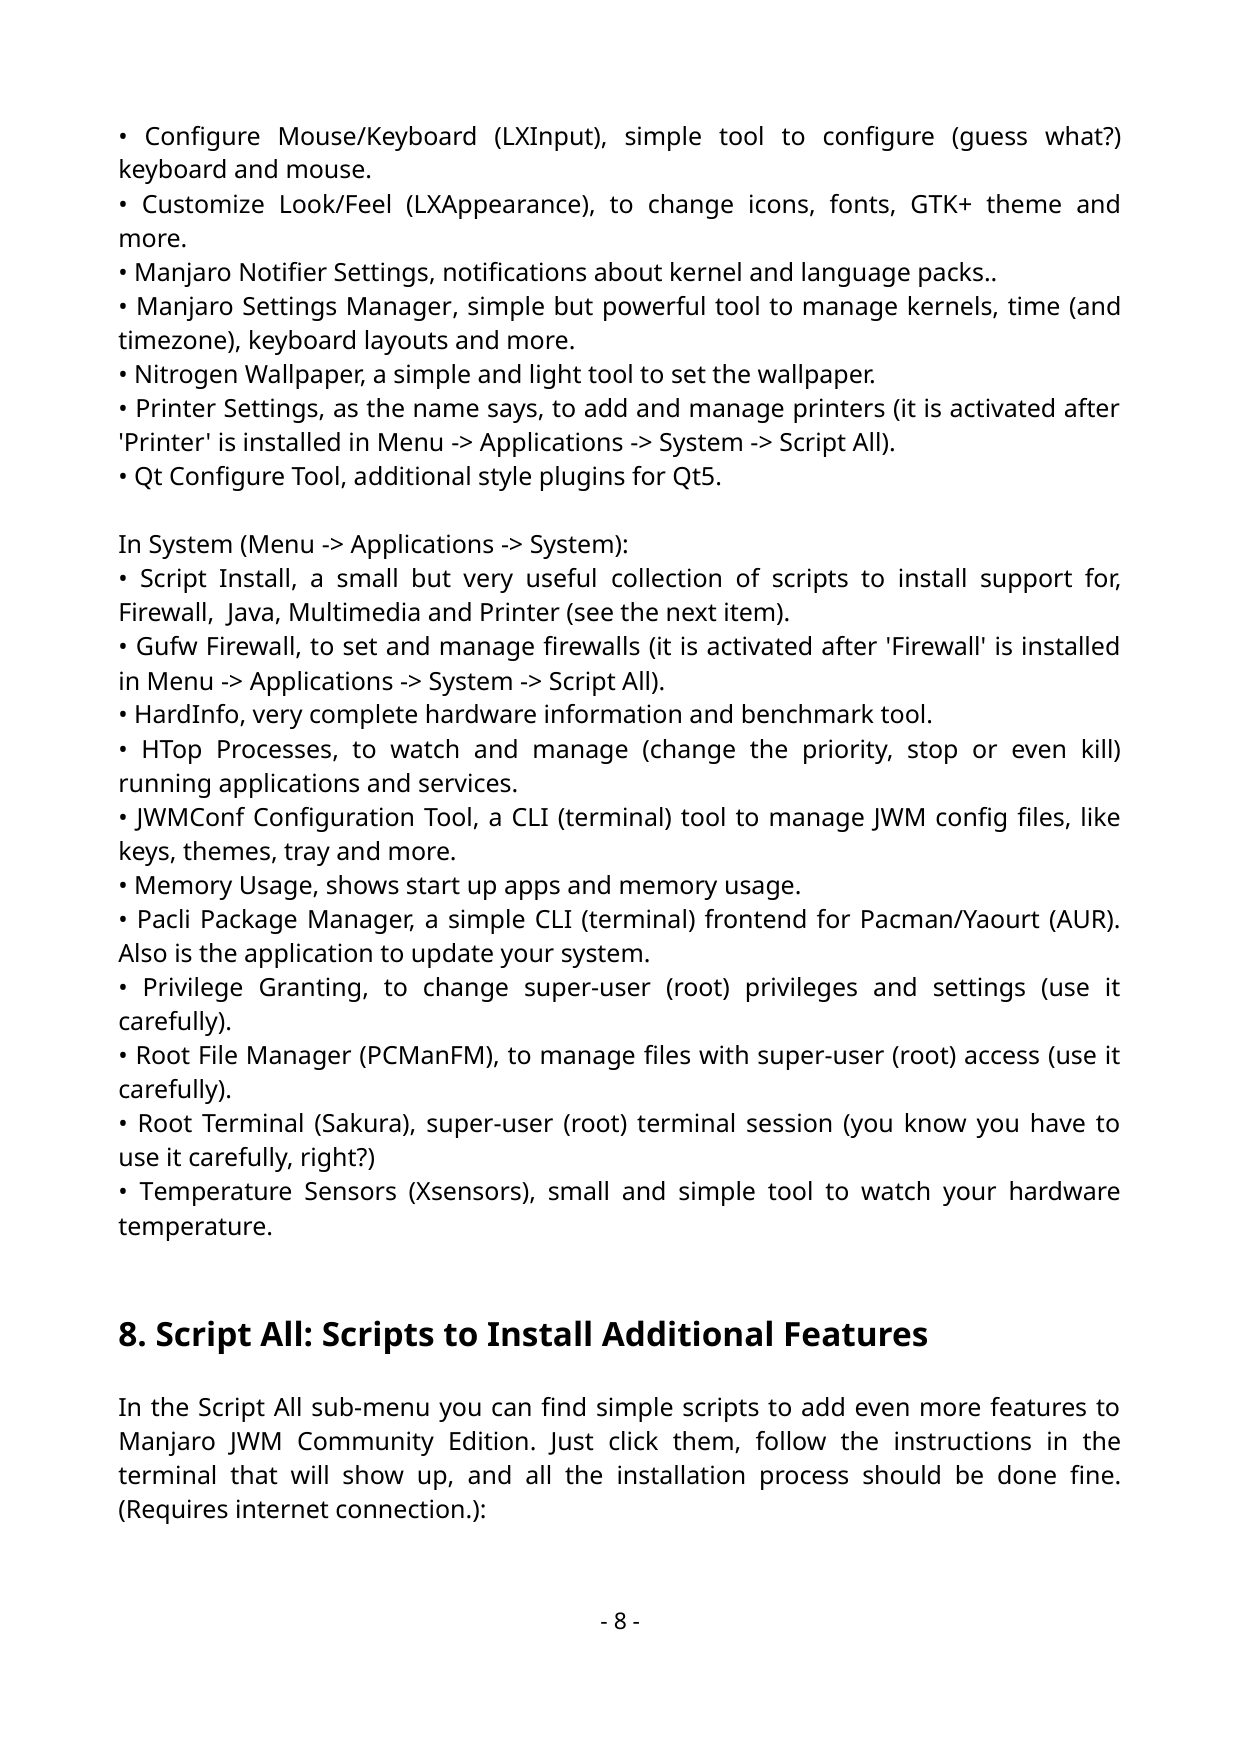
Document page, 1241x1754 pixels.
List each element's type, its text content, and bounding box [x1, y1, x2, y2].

text • Nitrogen Wallpaper, a simple and light tool to set the wallpaper. [118, 357, 1122, 391]
text • Printer Settings, as the name says, to add and manage printers (it is activated after 'Printer' is installed in Menu -> Applications -> System -> Script All). [118, 391, 1122, 459]
text • Pacli Package Manager, a simple CLI (terminal) frontend for Pacman/Yaourt (AUR). Also is the application to update your system. [118, 902, 1122, 970]
text • Manjaro Settings Manager, simple but powerful tool to manage kernels, time (and timezone), keyboard layouts and more. [118, 288, 1122, 357]
text • Qt Configure Tool, additional style plugins for Qt5. [118, 459, 1122, 493]
text • Customize Look/Feel (LXAppearance), to change icons, fonts, GTK+ theme and more. [118, 186, 1122, 254]
text • Privilege Granting, to change super-user (root) privileges and settings (use it carefully). [118, 970, 1122, 1038]
text • Configure Mouse/Keyboard (LXInput), simple tool to configure (guess what?) keyboard and mouse. [118, 118, 1122, 186]
text • HTop Processes, to watch and manage (change the priority, stop or even kill) running applications and services. [118, 731, 1122, 799]
text • Gufw Firewall, to set and manage firewalls (it is activated after 'Firewall' is installed in Menu -> Applications -> System -> Script All). [118, 629, 1122, 697]
text • Root File Manager (PCManFM), to manage files with super-user (root) access (use it carefully). [118, 1038, 1122, 1106]
text • JWMConf Configuration Tool, a CLI (terminal) tool to manage JWM config files, like keys, themes, tray and more. [118, 799, 1122, 867]
subtitle 8. Script All: Scripts to Install Additional Features [118, 1310, 1122, 1356]
text • Root Terminal (Sakura), super-user (root) terminal session (you know you have to use it carefully, right?) [118, 1106, 1122, 1174]
text In the Script All sub-menu you can find simple scripts to add even more features to Manjaro JWM Community Edition. Just click them, follow the instructions in the terminal that will show up, and all the installation process should be done fine. (Requires internet connection.): [118, 1390, 1122, 1526]
text • Manjaro Notifier Settings, notifications about kernel and language packs.. [118, 254, 1122, 288]
text • HardInfo, very complete hardware information and benchmark tool. [118, 697, 1122, 731]
text • Memory Usage, shows start up apps and memory usage. [118, 867, 1122, 902]
text • Script Install, a small but very useful collection of scripts to install support for, Firewall, Java, Multimedia and Printer (see the next item). [118, 561, 1122, 629]
text In System (Menu -> Applications -> System): [118, 527, 1122, 561]
text • Temperature Sensors (Xsensors), small and simple tool to watch your hardware temperature. [118, 1174, 1122, 1242]
